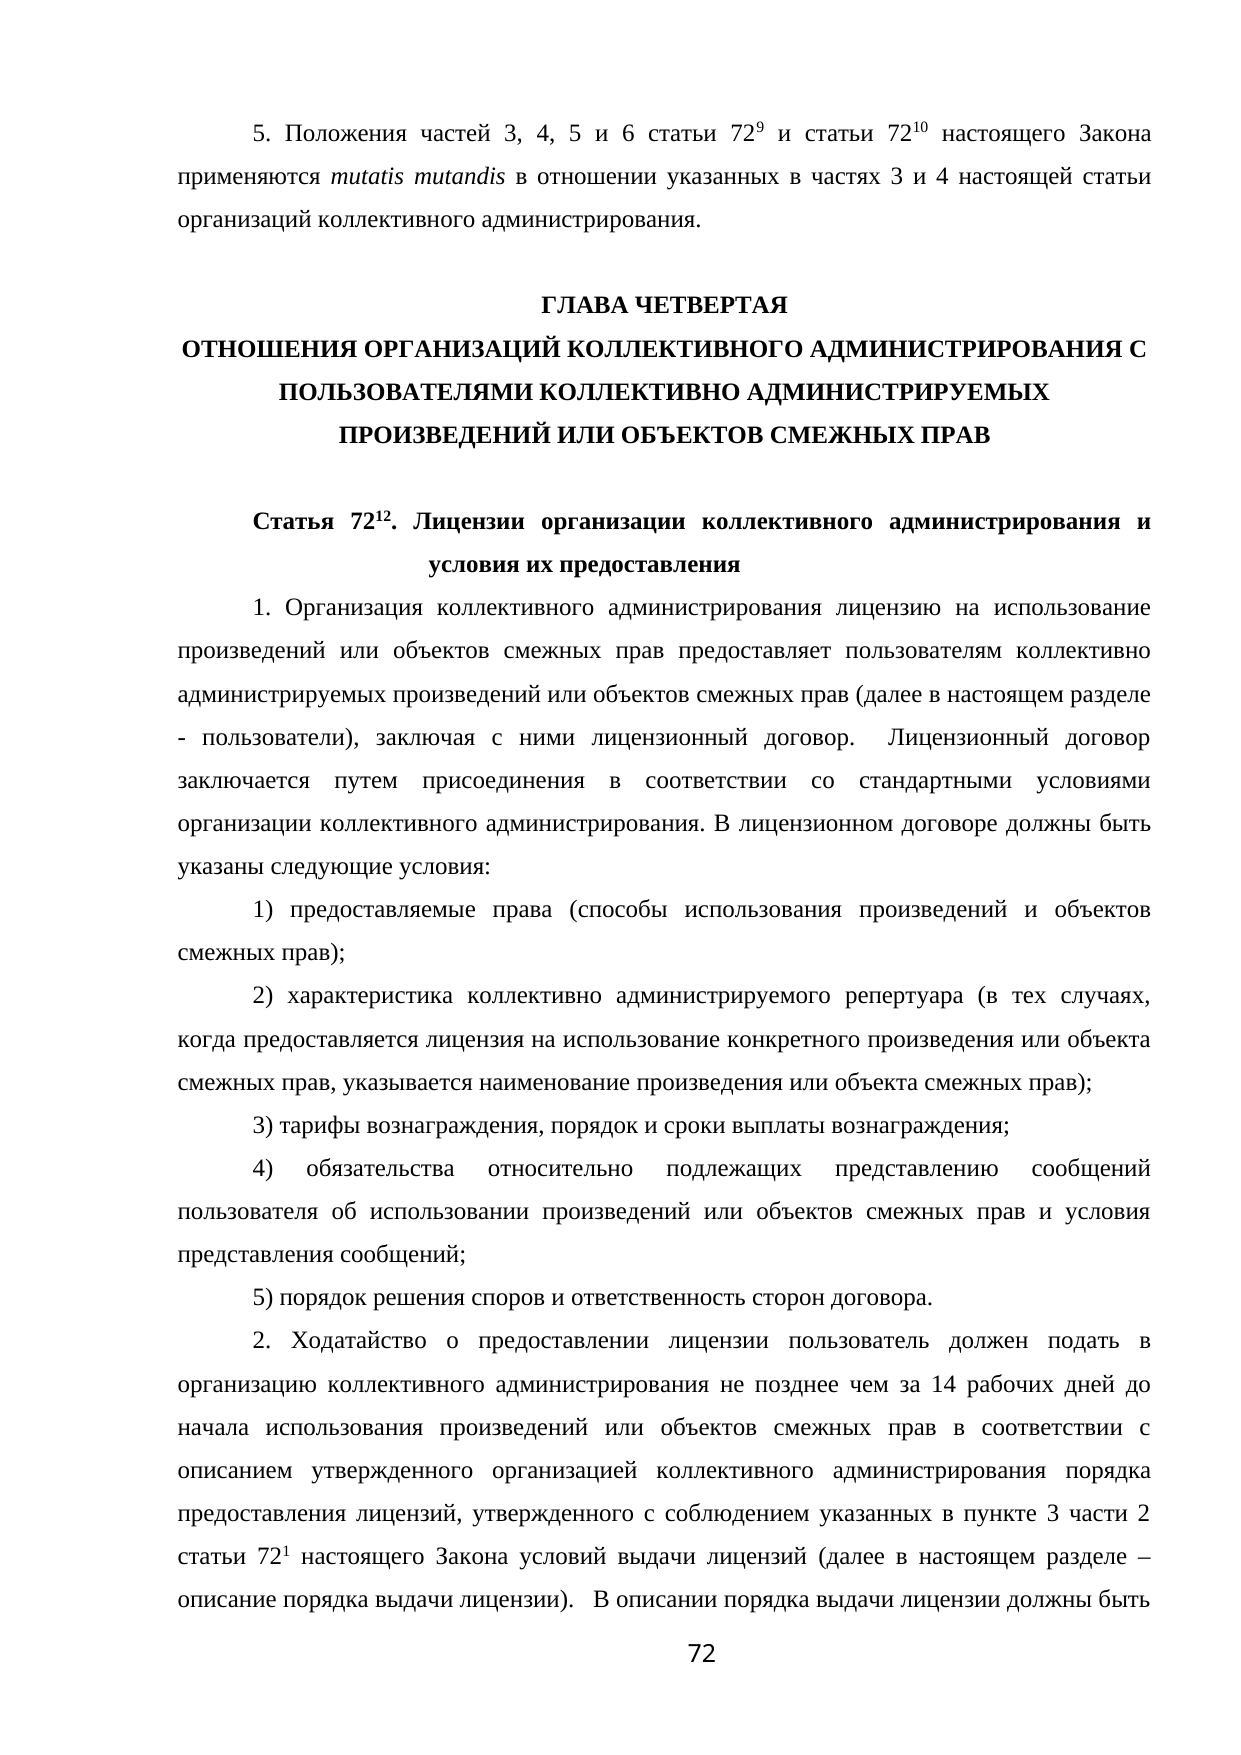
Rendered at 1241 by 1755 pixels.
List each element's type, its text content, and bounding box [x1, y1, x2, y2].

text 3) тарифы вознаграждения, порядок и сроки выплаты вознаграждения; [177, 1110, 1152, 1139]
text 1) предоставляемые права (способы использования произведений и объектов смежных прав); [177, 894, 1152, 966]
text Статья 7212. Лицензии организации коллективного администрирования и условия их предоставления [252, 506, 1152, 578]
text 2) характеристика коллективно администрируемого репертуара (в тех случаях, когда предоставляется лицензия на использование конкретного произведения или объекта смежных прав, указывается наименование произведения или объекта смежных прав); [177, 981, 1152, 1096]
text 2. Ходатайство о предоставлении лицензии пользователь должен подать в организацию коллективного администрирования не позднее чем за 14 рабочих дней до начала использования произведений или объектов смежных прав в соответствии с описанием утвержденного организацией коллективного администрирования порядка предоставления лицензий, утвержденного с соблюдением указанных в пункте 3 части 2 статьи 721 настоящего Закона условий выдачи лицензий (далее в настоящем разделе – описание порядка выдачи лицензии). В описании порядка выдачи лицензии должны быть [177, 1326, 1152, 1613]
text ОТНОШЕНИЯ ОРГАНИЗАЦИЙ КОЛЛЕКТИВНОГО АДМИНИСТРИРОВАНИЯ С ПОЛЬЗОВАТЕЛЯМИ КОЛЛЕКТИВНО АДМИНИСТРИРУЕМЫХ ПРОИЗВЕДЕНИЙ ИЛИ ОБЪЕКТОВ СМЕЖНЫХ ПРАВ [177, 334, 1152, 449]
text 4) обязательства относительно подлежащих представлению сообщений пользователя об использовании произведений или объектов смежных прав и условия представления сообщений; [177, 1153, 1152, 1268]
text ГЛАВА ЧЕТВЕРТАЯ [177, 291, 1152, 319]
text 5) порядок решения споров и ответственность сторон договора. [177, 1282, 1152, 1311]
text 5. Положения частей 3, 4, 5 и 6 статьи 729 и статьи 7210 настоящего Закона применяются mutatis mutandis в отношении указанных в частях 3 и 4 настоящей статьи организаций коллективного администрирования. [177, 118, 1152, 233]
text 1. Организация коллективного администрирования лицензию на использование произведений или объектов смежных прав предоставляет пользователям коллективно администрируемых произведений или объектов смежных прав (далее в настоящем разделе - пользователи), заключая с ними лицензионный договор. Лицензионный договор заключается путем присоединения в соответствии со стандартными условиями организации коллективного администрирования. В лицензионном договоре должны быть указаны следующие условия: [177, 592, 1152, 880]
